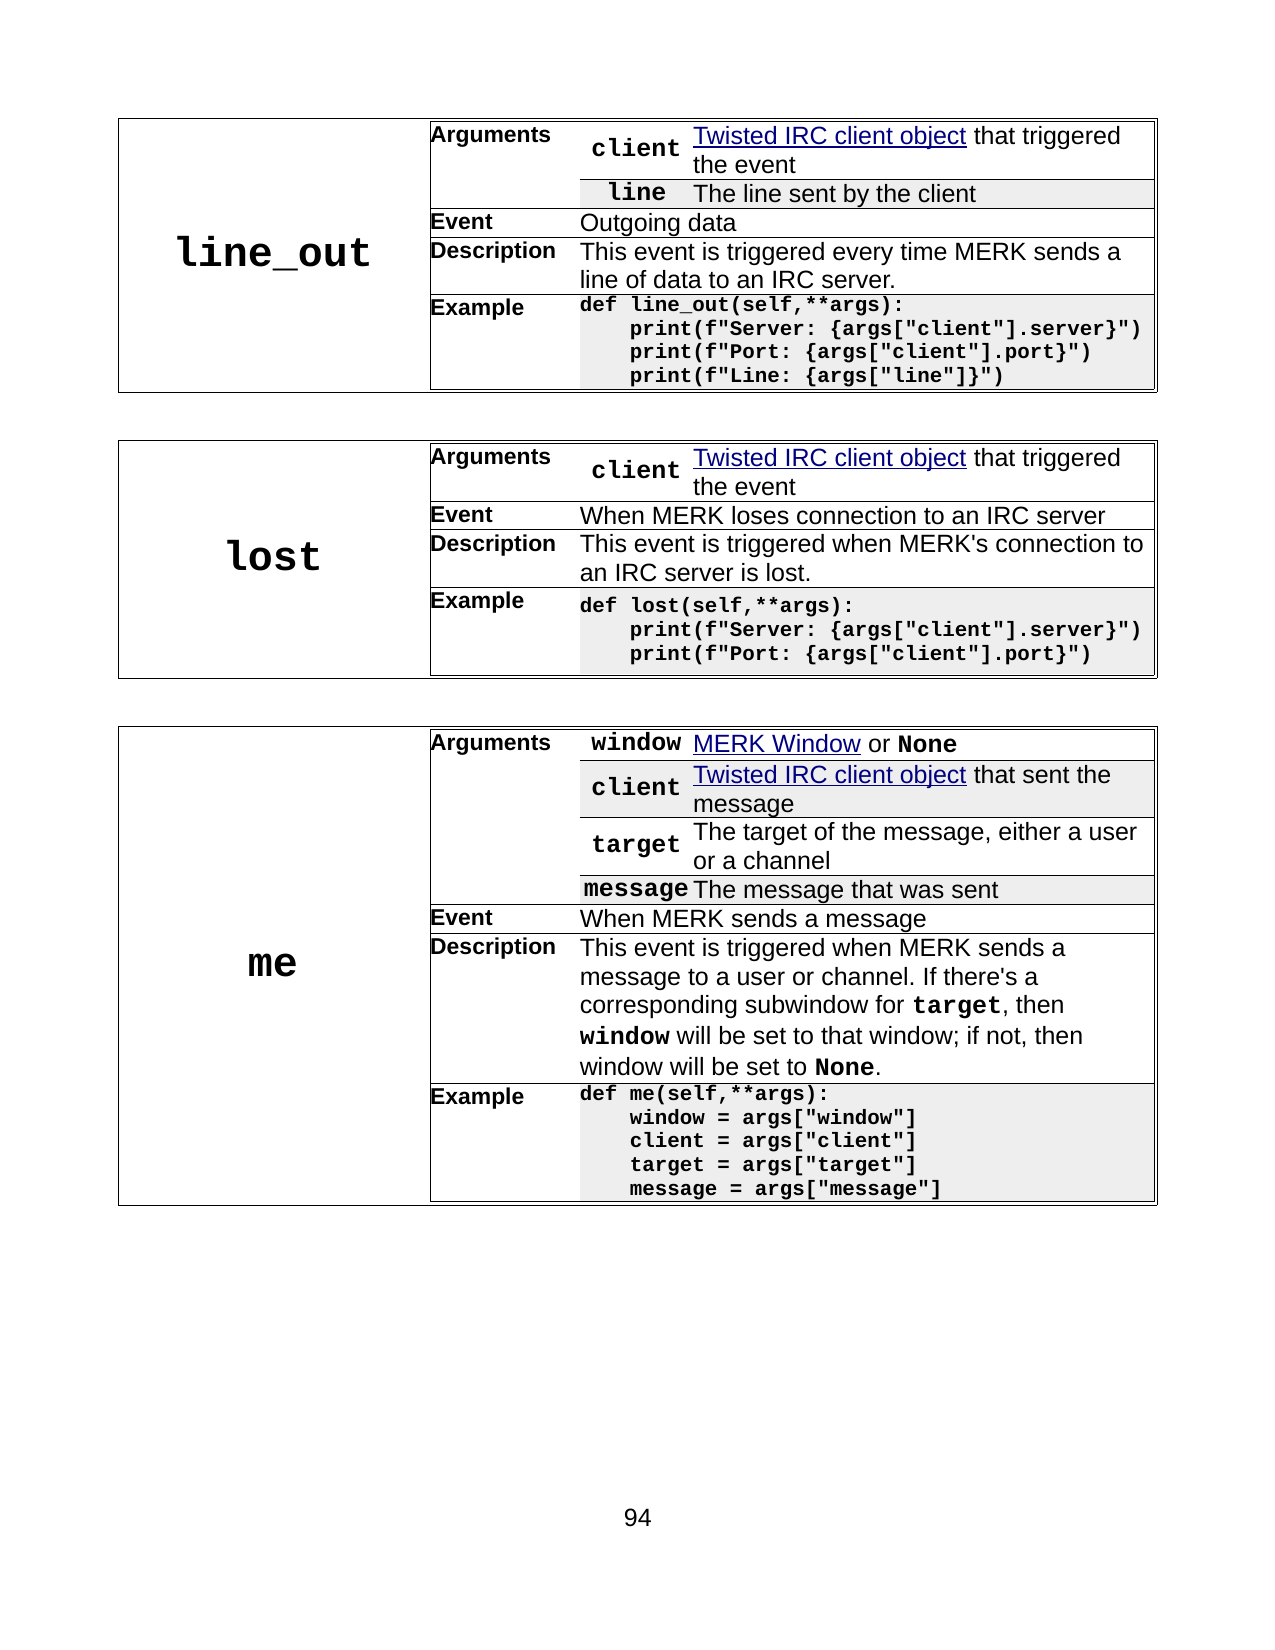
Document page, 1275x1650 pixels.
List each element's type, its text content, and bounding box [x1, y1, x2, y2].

table_cell Example [431, 295, 579, 389]
table_cell Outgoing data [580, 209, 1154, 237]
table_header window [580, 730, 693, 760]
table_header [427, 441, 1157, 678]
table_header Twisted IRC client object that triggered the event [693, 444, 1154, 501]
table_header client [580, 122, 693, 179]
table_cell The message that was sent [693, 876, 1154, 904]
table_cell When MERK sends a message [580, 905, 1154, 933]
table_cell def line_out(self,**args): print(f"Server: {args["client"].server}") print(f"Port: {args["client"].port}") print(f"Line: {args["line"]}") [580, 295, 1154, 389]
table_cell line [580, 180, 693, 208]
table_cell Example [431, 588, 579, 674]
table_header MERK Window or None [693, 730, 1154, 760]
table_cell The target of the message, either a user or a channel [693, 818, 1154, 875]
table_header [427, 119, 1157, 392]
table_cell This event is triggered when MERK's connection to an IRC server is lost. [580, 530, 1154, 587]
table_cell Event [431, 905, 579, 933]
table_cell Description [431, 238, 579, 294]
table_header client [580, 444, 693, 501]
table_cell Example [431, 1084, 579, 1201]
table_cell Event [431, 502, 579, 529]
table_cell def me(self,**args): window = args["window"] client = args["client"] target = args["target"] message = args["message"] [580, 1084, 1154, 1201]
table_header [427, 727, 1157, 1204]
table_cell Description [431, 934, 579, 1083]
table_header Arguments [431, 730, 579, 904]
table_cell Twisted IRC client object that sent the message [693, 761, 1154, 817]
table_cell message [580, 876, 693, 904]
table_cell When MERK loses connection to an IRC server [580, 502, 1154, 529]
table_cell Description [431, 530, 579, 587]
table_header Twisted IRC client object that triggered the event [693, 122, 1154, 179]
table_cell Event [431, 209, 579, 237]
table_header line_out [119, 119, 427, 392]
table_cell client [580, 761, 693, 817]
table_cell The line sent by the client [693, 180, 1154, 208]
table_cell def lost(self,**args): print(f"Server: {args["client"].server}") print(f"Port: {args["client"].port}") [580, 588, 1154, 674]
table_cell target [580, 818, 693, 875]
table_cell This event is triggered when MERK sends a message to a user or channel. If there's a corresponding subwindow for target, then window will be set to that window; if not, then window will be set to None. [580, 934, 1154, 1083]
table_header me [119, 727, 427, 1204]
table_header lost [119, 441, 427, 678]
table_cell This event is triggered every time MERK sends a line of data to an IRC server. [580, 238, 1154, 294]
table_header Arguments [431, 444, 579, 501]
table_header Arguments [431, 122, 579, 208]
